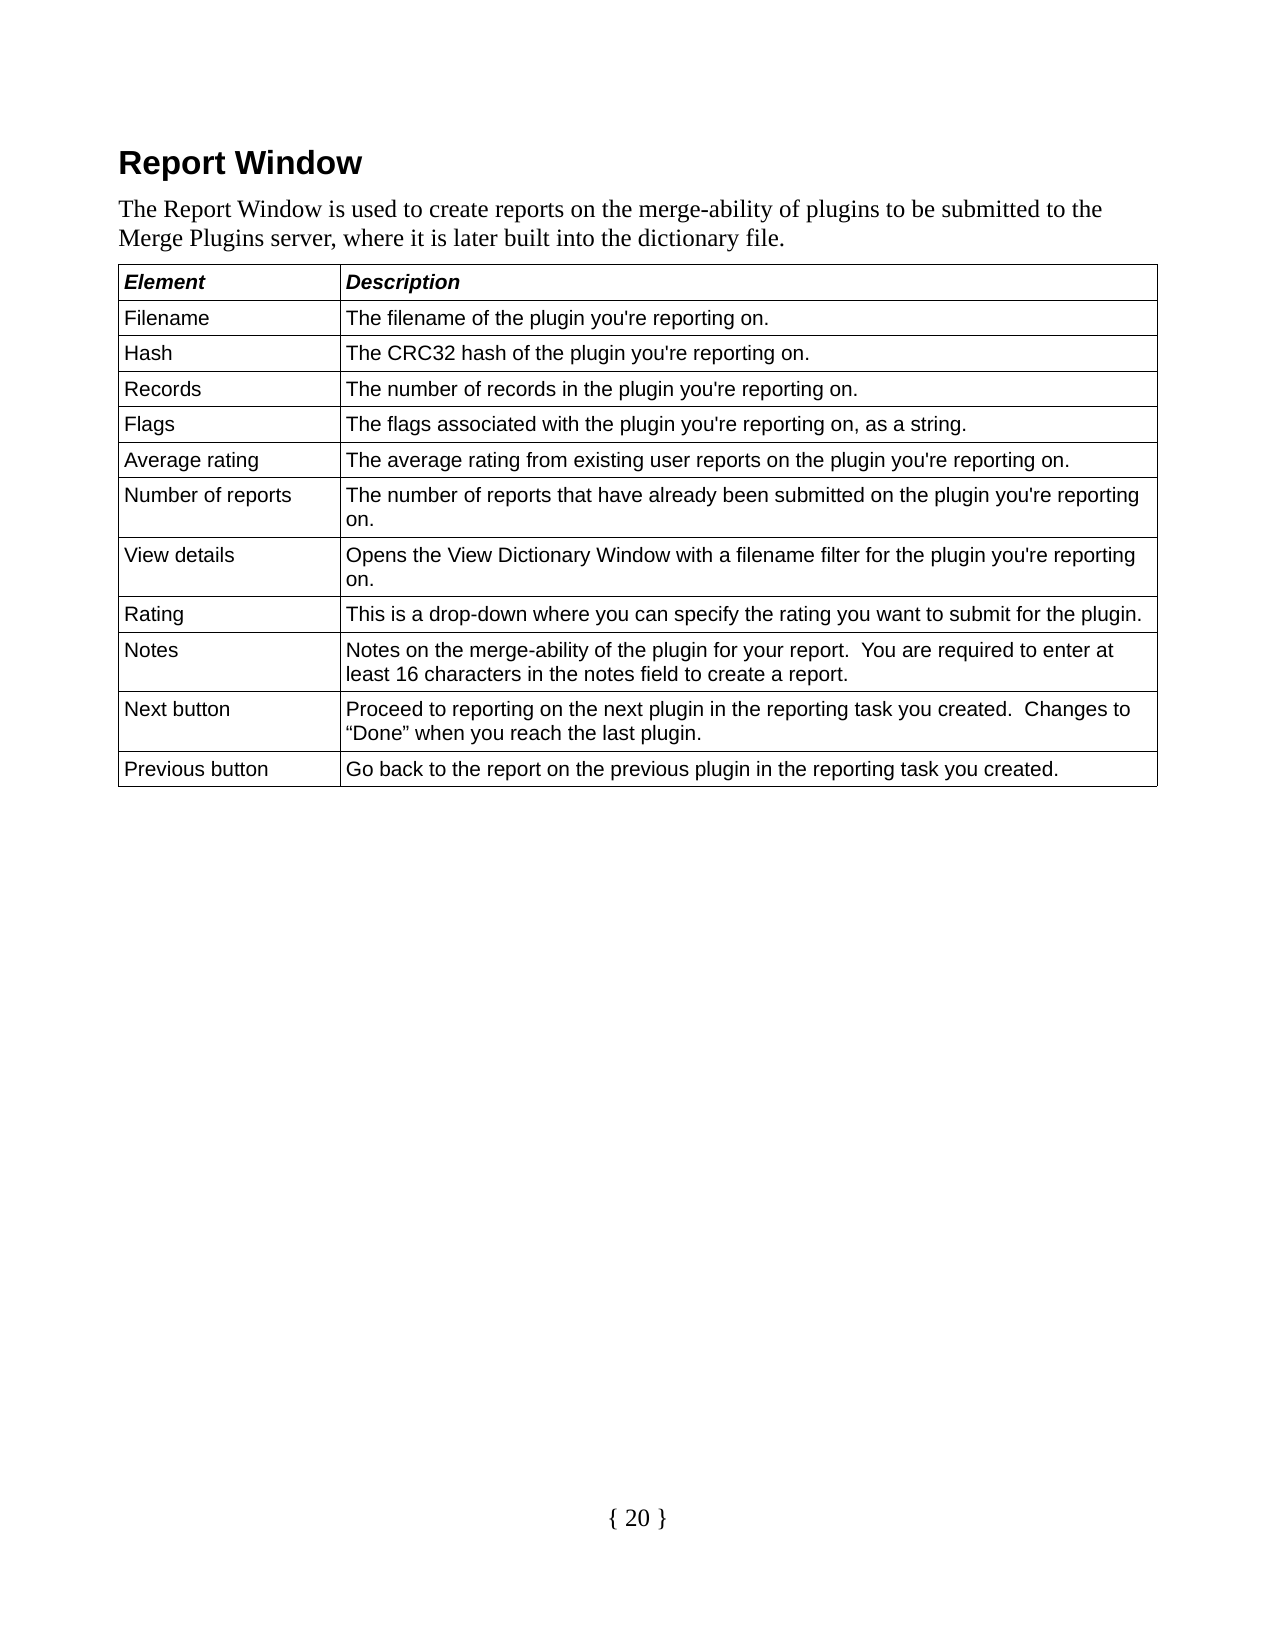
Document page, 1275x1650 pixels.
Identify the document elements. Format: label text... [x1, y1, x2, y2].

table_cell Rating [119, 597, 340, 632]
table_cell The CRC32 hash of the plugin you're reporting on. [341, 336, 1157, 371]
table_header Description [341, 265, 1157, 299]
table_cell The flags associated with the plugin you're reporting on, as a string. [341, 407, 1157, 442]
table_header Element [119, 265, 340, 299]
table_cell Filename [119, 301, 340, 335]
table_cell Hash [119, 336, 340, 371]
table_cell The average rating from existing user reports on the plugin you're reporting on. [341, 443, 1157, 477]
table_cell This is a drop-down where you can specify the rating you want to submit for the plugin. [341, 597, 1157, 632]
table_cell Notes [119, 633, 340, 691]
table_cell Go back to the report on the previous plugin in the reporting task you created. [341, 752, 1157, 786]
table_cell Number of reports [119, 478, 340, 537]
table_cell Next button [119, 692, 340, 751]
table_cell Notes on the merge-ability of the plugin for your report. You are required to enter at least 16 characters in the notes field to create a report. [341, 633, 1157, 691]
table_cell Previous button [119, 752, 340, 786]
table_cell Average rating [119, 443, 340, 477]
table_cell The number of reports that have already been submitted on the plugin you're reporting on. [341, 478, 1157, 537]
table_cell Records [119, 372, 340, 406]
table_cell View details [119, 538, 340, 596]
table_cell The number of records in the plugin you're reporting on. [341, 372, 1157, 406]
table_cell Opens the View Dictionary Window with a filename filter for the plugin you're reporting on. [341, 538, 1157, 596]
table_cell Flags [119, 407, 340, 442]
table_cell The filename of the plugin you're reporting on. [341, 301, 1157, 335]
subtitle Report Window [118, 143, 1157, 182]
text The Report Window is used to create reports on the merge-ability of plugins to be submitted to the Merge Plugins server, where it is later built into the dictionary file. [118, 194, 1157, 252]
table_cell Proceed to reporting on the next plugin in the reporting task you created. Changes to “Done” when you reach the last plugin. [341, 692, 1157, 751]
